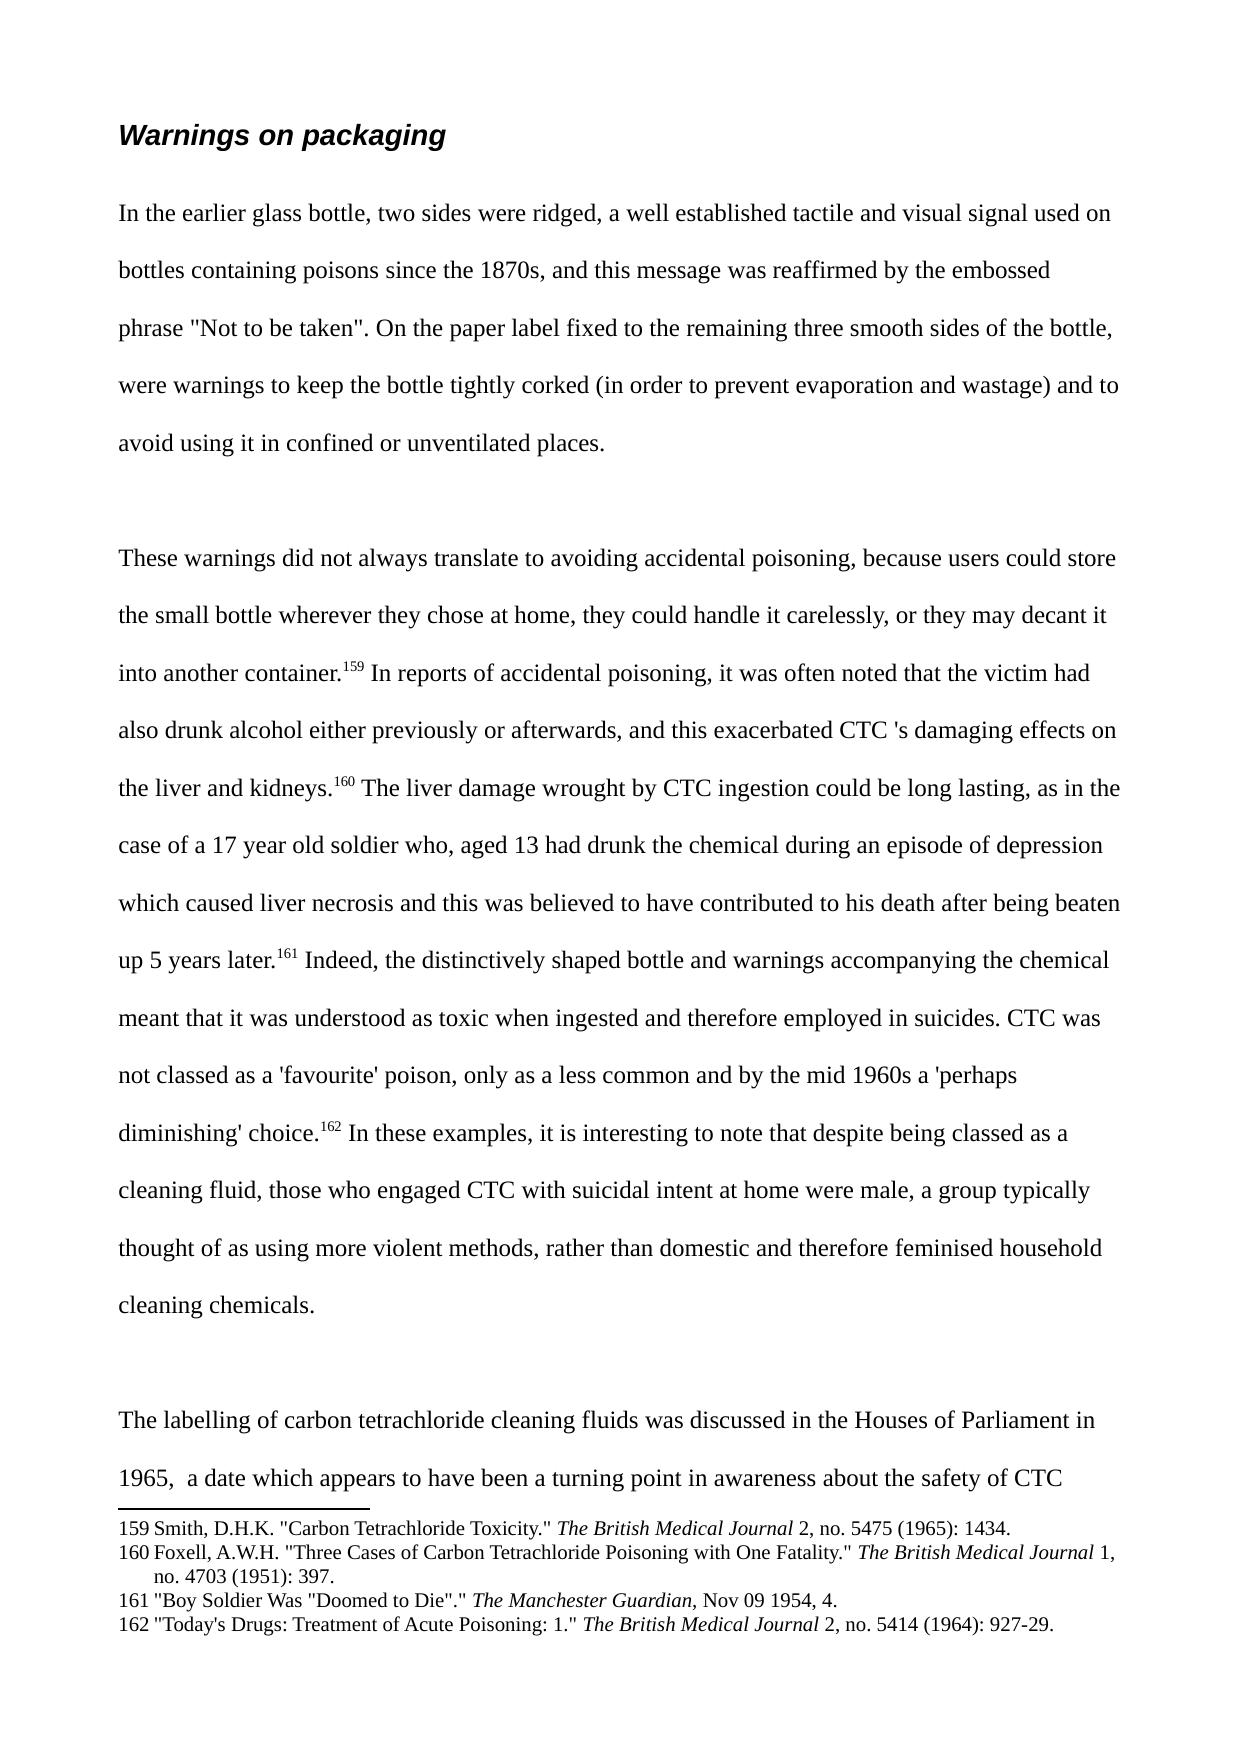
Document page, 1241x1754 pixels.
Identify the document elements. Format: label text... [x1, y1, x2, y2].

text In the earlier glass bottle, two sides were ridged, a well established tactile and visual signal used on bottles containing poisons since the 1870s, and this message was reaffirmed by the embossed phrase "Not to be taken". On the paper label fixed to the remaining three smooth sides of the bottle, were warnings to keep the bottle tightly corked (in order to prevent evaporation and wastage) and to avoid using it in confined or unventilated places. [118, 198, 1122, 456]
text These warnings did not always translate to avoiding accidental poisoning, because users could store the small bottle wherever they chose at home, they could handle it carelessly, or they may decant it into another container. In reports of accidental poisoning, it was often noted that the victim had also drunk alcohol either previously or afterwards, and this exacerbated CTC 's damaging effects on the liver and kidneys. The liver damage wrought by CTC ingestion could be long lasting, as in the case of a 17 year old soldier who, aged 13 had drunk the chemical during an episode of depression which caused liver necrosis and this was believed to have contributed to his death after being beaten up 5 years later. Indeed, the distinctively shaped bottle and warnings accompanying the chemical meant that it was understood as toxic when ingested and therefore employed in suicides. CTC was not classed as a 'favourite' poison, only as a less common and by the mid 1960s a 'perhaps diminishing' choice. In these examples, it is interesting to note that despite being classed as a cleaning fluid, those who engaged CTC with suicidal intent at home were male, a group typically thought of as using more violent methods, rather than domestic and therefore feminised household cleaning chemicals. [118, 543, 1122, 1319]
subtitle Warnings on packaging [118, 118, 1122, 152]
text Smith, D.H.K. "Carbon Tetrachloride Toxicity." The British Medical Journal 2, no. 5475 (1965): 1434. [118, 1516, 1122, 1539]
text Foxell, A.W.H. "Three Cases of Carbon Tetrachloride Poisoning with One Fatality." The British Medical Journal 1, no. 4703 (1951): 397. [118, 1539, 1122, 1588]
text "Today's Drugs: Treatment of Acute Poisoning: 1." The British Medical Journal 2, no. 5414 (1964): 927-29. [118, 1612, 1122, 1636]
text "Boy Soldier Was "Doomed to Die"." The Manchester Guardian, Nov 09 1954, 4. [118, 1588, 1122, 1612]
text The labelling of carbon tetrachloride cleaning fluids was discussed in the Houses of Parliament in 1965, a date which appears to have been a turning point in awareness about the safety of CTC [118, 1405, 1122, 1491]
